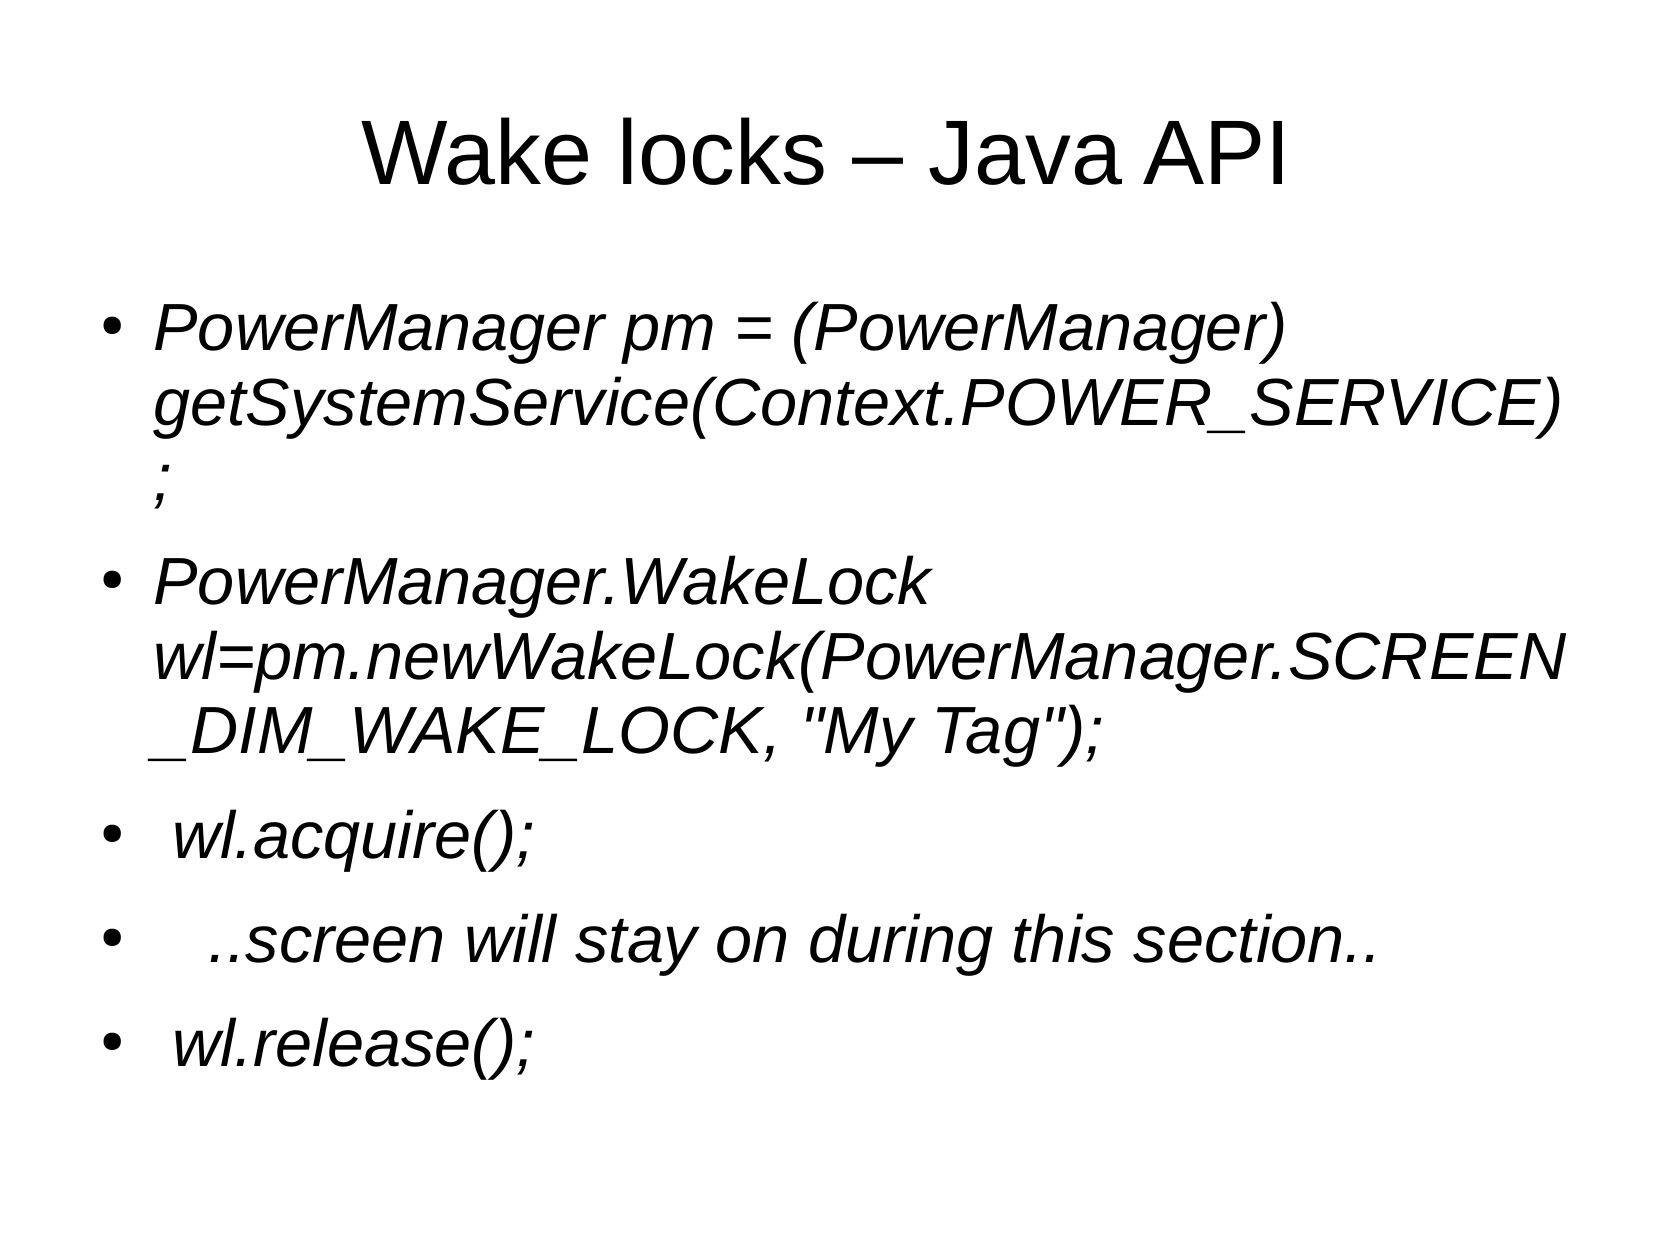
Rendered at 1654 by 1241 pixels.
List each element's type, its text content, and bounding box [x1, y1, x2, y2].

title Wake locks – Java API [82, 49, 1571, 257]
list PowerManager pm = (PowerManager) getSystemService(Context.POWER_SERVICE); PowerManager.WakeLock wl=pm.newWakeLock(PowerManager.SCREEN_DIM_WAKE_LOCK, "My Tag"); wl.acquire(); ..screen will stay on during this section.. wl.release(); [82, 290, 1571, 1109]
